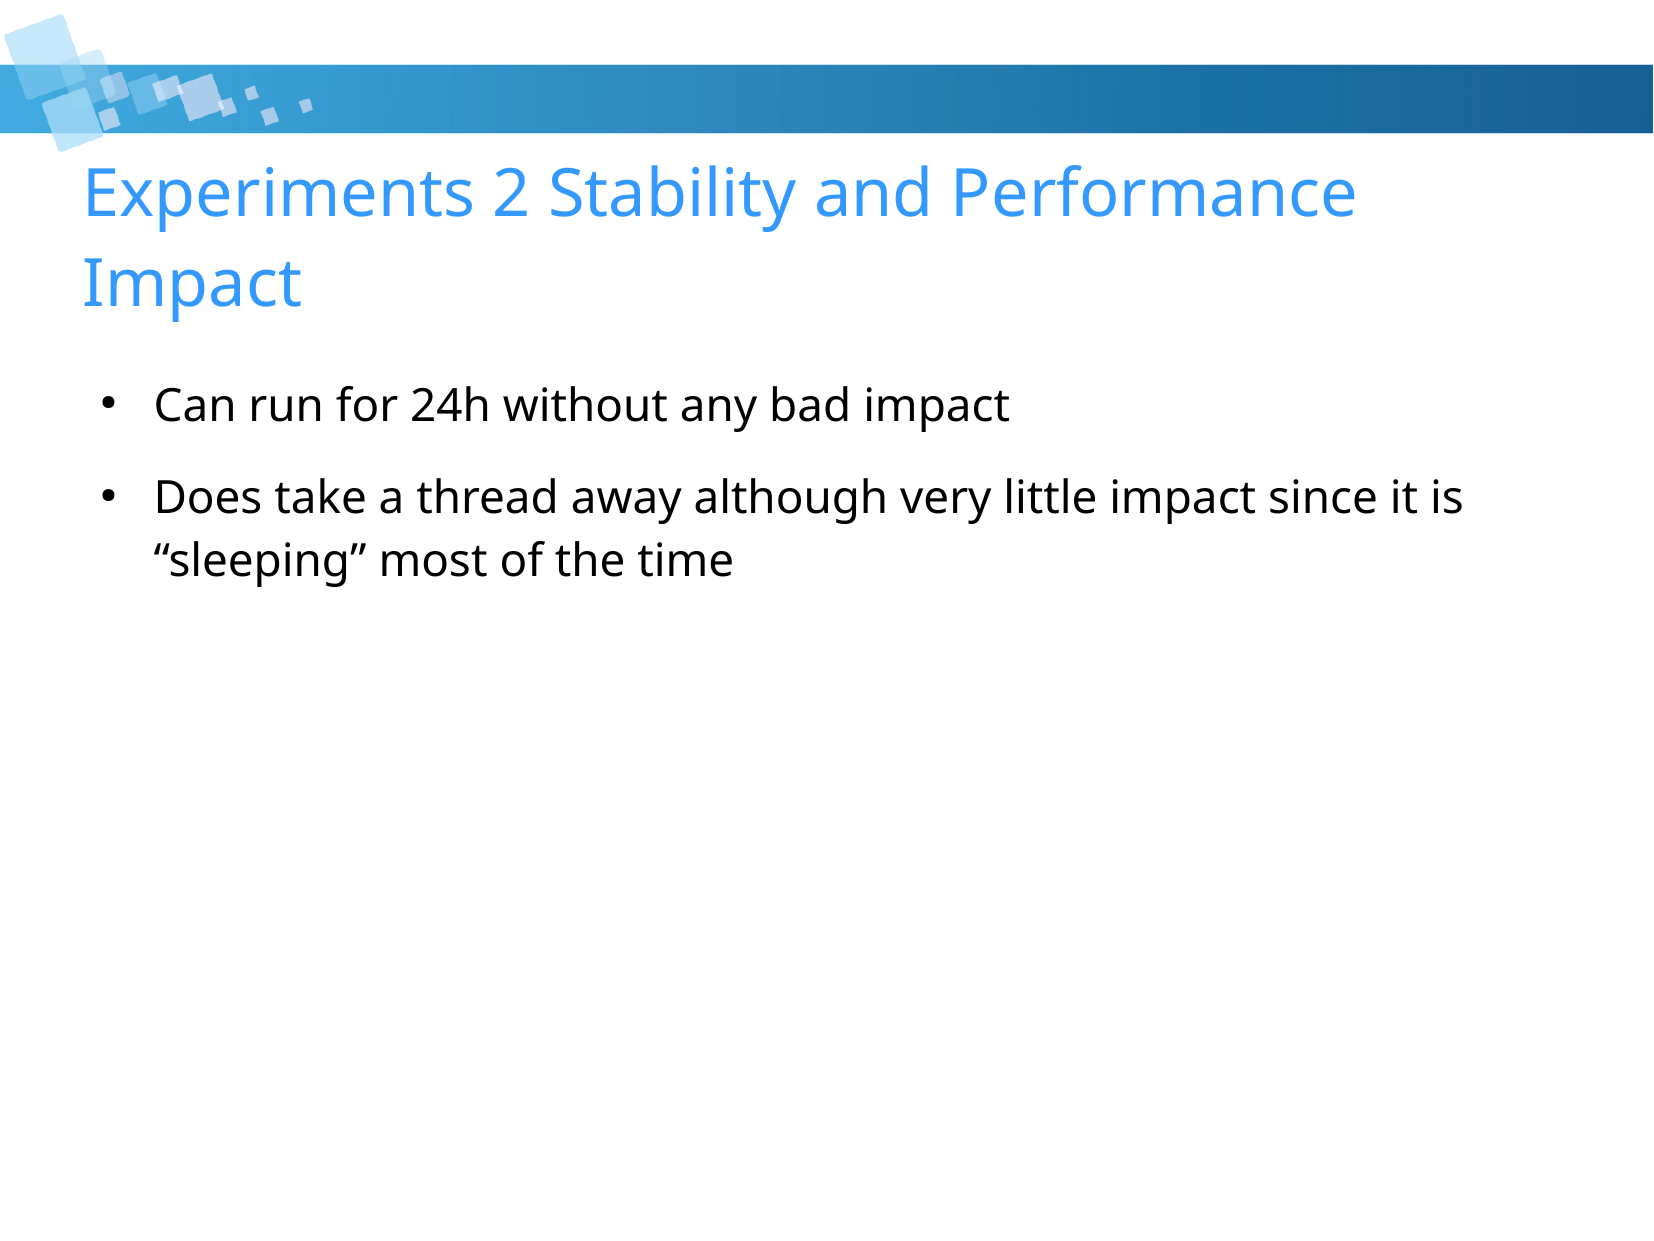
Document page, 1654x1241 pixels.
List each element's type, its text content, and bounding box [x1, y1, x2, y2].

list Can run for 24h without any bad impact Does take a thread away although very little impact since it is “sleeping” most of the time [82, 372, 1571, 1093]
picture [0, 0, 1653, 1238]
title Experiments 2 Stability and Performance Impact [82, 132, 1571, 340]
